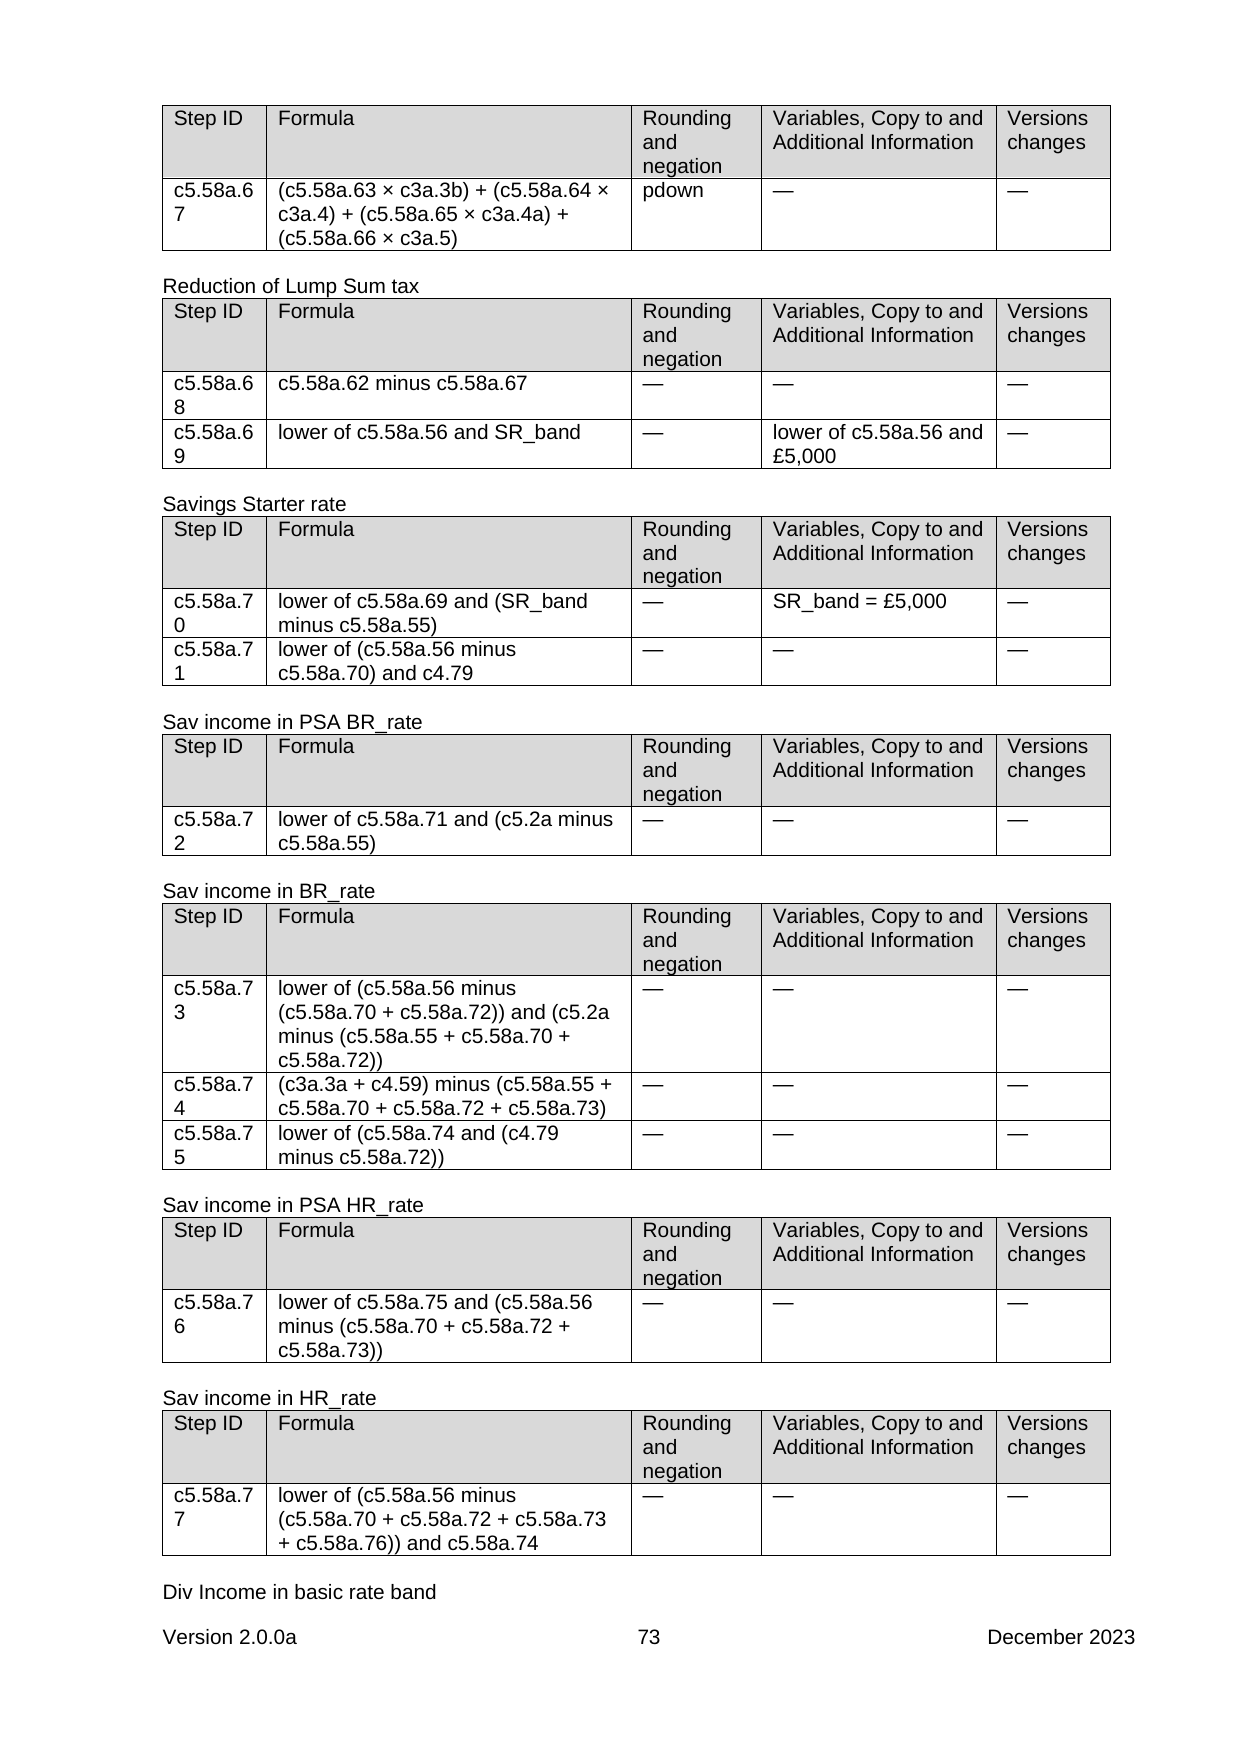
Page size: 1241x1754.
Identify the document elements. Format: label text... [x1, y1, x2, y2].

table_header Versions changes [997, 299, 1110, 371]
table_header Step ID [163, 106, 266, 177]
table_cell c5.58a.75 [163, 1121, 266, 1168]
table_cell — [997, 638, 1110, 685]
table_cell lower of (c5.58a.56 minus (c5.58a.70 + c5.58a.72)) and (c5.2a minus (c5.58a.55 + c5.58a.70 + c5.58a.72)) [267, 976, 631, 1072]
table_cell c5.58a.71 [163, 638, 266, 685]
table_header Variables, Copy to and Additional Information [762, 517, 996, 588]
table_cell — [997, 420, 1110, 467]
table_cell c5.58a.76 [163, 1290, 266, 1362]
text Sav income in BR_rate [162, 879, 1135, 903]
table_header Step ID [163, 299, 266, 371]
text Sav income in PSA BR_rate [162, 710, 1135, 734]
table_header Rounding and negation [632, 106, 761, 177]
table_cell — [762, 976, 996, 1072]
table_header Versions changes [997, 106, 1110, 177]
table_cell — [632, 976, 761, 1072]
table_cell lower of c5.58a.56 and SR_band [267, 420, 631, 467]
table_cell — [762, 372, 996, 419]
table_header Step ID [163, 904, 266, 975]
table_cell — [632, 1484, 761, 1555]
table_header Rounding and negation [632, 299, 761, 371]
table_cell — [997, 1073, 1110, 1120]
table_header Rounding and negation [632, 1218, 761, 1289]
table_cell — [997, 1290, 1110, 1362]
text Sav income in PSA HR_rate [162, 1193, 1135, 1217]
table_header Rounding and negation [632, 735, 761, 806]
table_cell — [632, 1121, 761, 1168]
table_cell — [632, 638, 761, 685]
table_header Step ID [163, 735, 266, 806]
table_header Formula [267, 1411, 631, 1483]
table_cell — [762, 638, 996, 685]
table_header Versions changes [997, 517, 1110, 588]
table_cell — [997, 179, 1110, 250]
table_header Variables, Copy to and Additional Information [762, 1218, 996, 1289]
table_cell — [632, 1073, 761, 1120]
table_cell lower of c5.58a.75 and (c5.58a.56 minus (c5.58a.70 + c5.58a.72 + c5.58a.73)) [267, 1290, 631, 1362]
text Sav income in HR_rate [162, 1386, 1135, 1410]
table_header Step ID [163, 517, 266, 588]
table_header Formula [267, 1218, 631, 1289]
table_header Formula [267, 299, 631, 371]
table_cell c5.58a.67 [163, 179, 266, 250]
table_cell — [762, 807, 996, 854]
table_cell lower of c5.58a.69 and (SR_band minus c5.58a.55) [267, 589, 631, 637]
table_header Formula [267, 517, 631, 588]
table_cell — [762, 1484, 996, 1555]
table_cell c5.58a.68 [163, 372, 266, 419]
table_header Rounding and negation [632, 517, 761, 588]
table_cell — [997, 807, 1110, 854]
table_header Variables, Copy to and Additional Information [762, 106, 996, 177]
table_header Formula [267, 904, 631, 975]
table_cell — [997, 372, 1110, 419]
text Div Income in basic rate band [162, 1579, 1135, 1603]
table_header Variables, Copy to and Additional Information [762, 1411, 996, 1483]
table_cell — [997, 1484, 1110, 1555]
table_cell (c3a.3a + c4.59) minus (c5.58a.55 + c5.58a.70 + c5.58a.72 + c5.58a.73) [267, 1073, 631, 1120]
table_header Rounding and negation [632, 1411, 761, 1483]
table_header Variables, Copy to and Additional Information [762, 299, 996, 371]
table_cell lower of (c5.58a.56 minus c5.58a.70) and c4.79 [267, 638, 631, 685]
table_header Variables, Copy to and Additional Information [762, 904, 996, 975]
table_cell — [997, 589, 1110, 637]
table_cell c5.58a.72 [163, 807, 266, 854]
table_cell c5.58a.70 [163, 589, 266, 637]
table_header Versions changes [997, 1218, 1110, 1289]
table_header Formula [267, 106, 631, 177]
table_cell — [762, 179, 996, 250]
table_cell — [632, 807, 761, 854]
table_cell c5.58a.62 minus c5.58a.67 [267, 372, 631, 419]
table_header Rounding and negation [632, 904, 761, 975]
table_cell — [997, 976, 1110, 1072]
table_header Versions changes [997, 1411, 1110, 1483]
table_cell — [762, 1121, 996, 1168]
table_cell SR_band = £5,000 [762, 589, 996, 637]
table_cell — [632, 372, 761, 419]
table_header Versions changes [997, 735, 1110, 806]
table_header Versions changes [997, 904, 1110, 975]
table_cell — [632, 1290, 761, 1362]
table_cell c5.58a.74 [163, 1073, 266, 1120]
table_cell lower of (c5.58a.74 and (c4.79 minus c5.58a.72)) [267, 1121, 631, 1168]
table_header Formula [267, 735, 631, 806]
table_cell lower of c5.58a.56 and £5,000 [762, 420, 996, 467]
table_cell lower of c5.58a.71 and (c5.2a minus c5.58a.55) [267, 807, 631, 854]
table_cell c5.58a.77 [163, 1484, 266, 1555]
table_cell pdown [632, 179, 761, 250]
table_cell — [762, 1073, 996, 1120]
table_cell c5.58a.69 [163, 420, 266, 467]
table_header Step ID [163, 1218, 266, 1289]
table_cell (c5.58a.63 × c3a.3b) + (c5.58a.64 × c3a.4) + (c5.58a.65 × c3a.4a) + (c5.58a.66 × c3a.5) [267, 179, 631, 250]
table_cell — [997, 1121, 1110, 1168]
table_cell — [762, 1290, 996, 1362]
table_cell — [632, 589, 761, 637]
table_cell c5.58a.73 [163, 976, 266, 1072]
table_header Step ID [163, 1411, 266, 1483]
text Reduction of Lump Sum tax [162, 274, 1135, 298]
table_cell — [632, 420, 761, 467]
text Savings Starter rate [162, 492, 1135, 516]
table_cell lower of (c5.58a.56 minus (c5.58a.70 + c5.58a.72 + c5.58a.73 + c5.58a.76)) and c5.58a.74 [267, 1484, 631, 1555]
table_header Variables, Copy to and Additional Information [762, 735, 996, 806]
